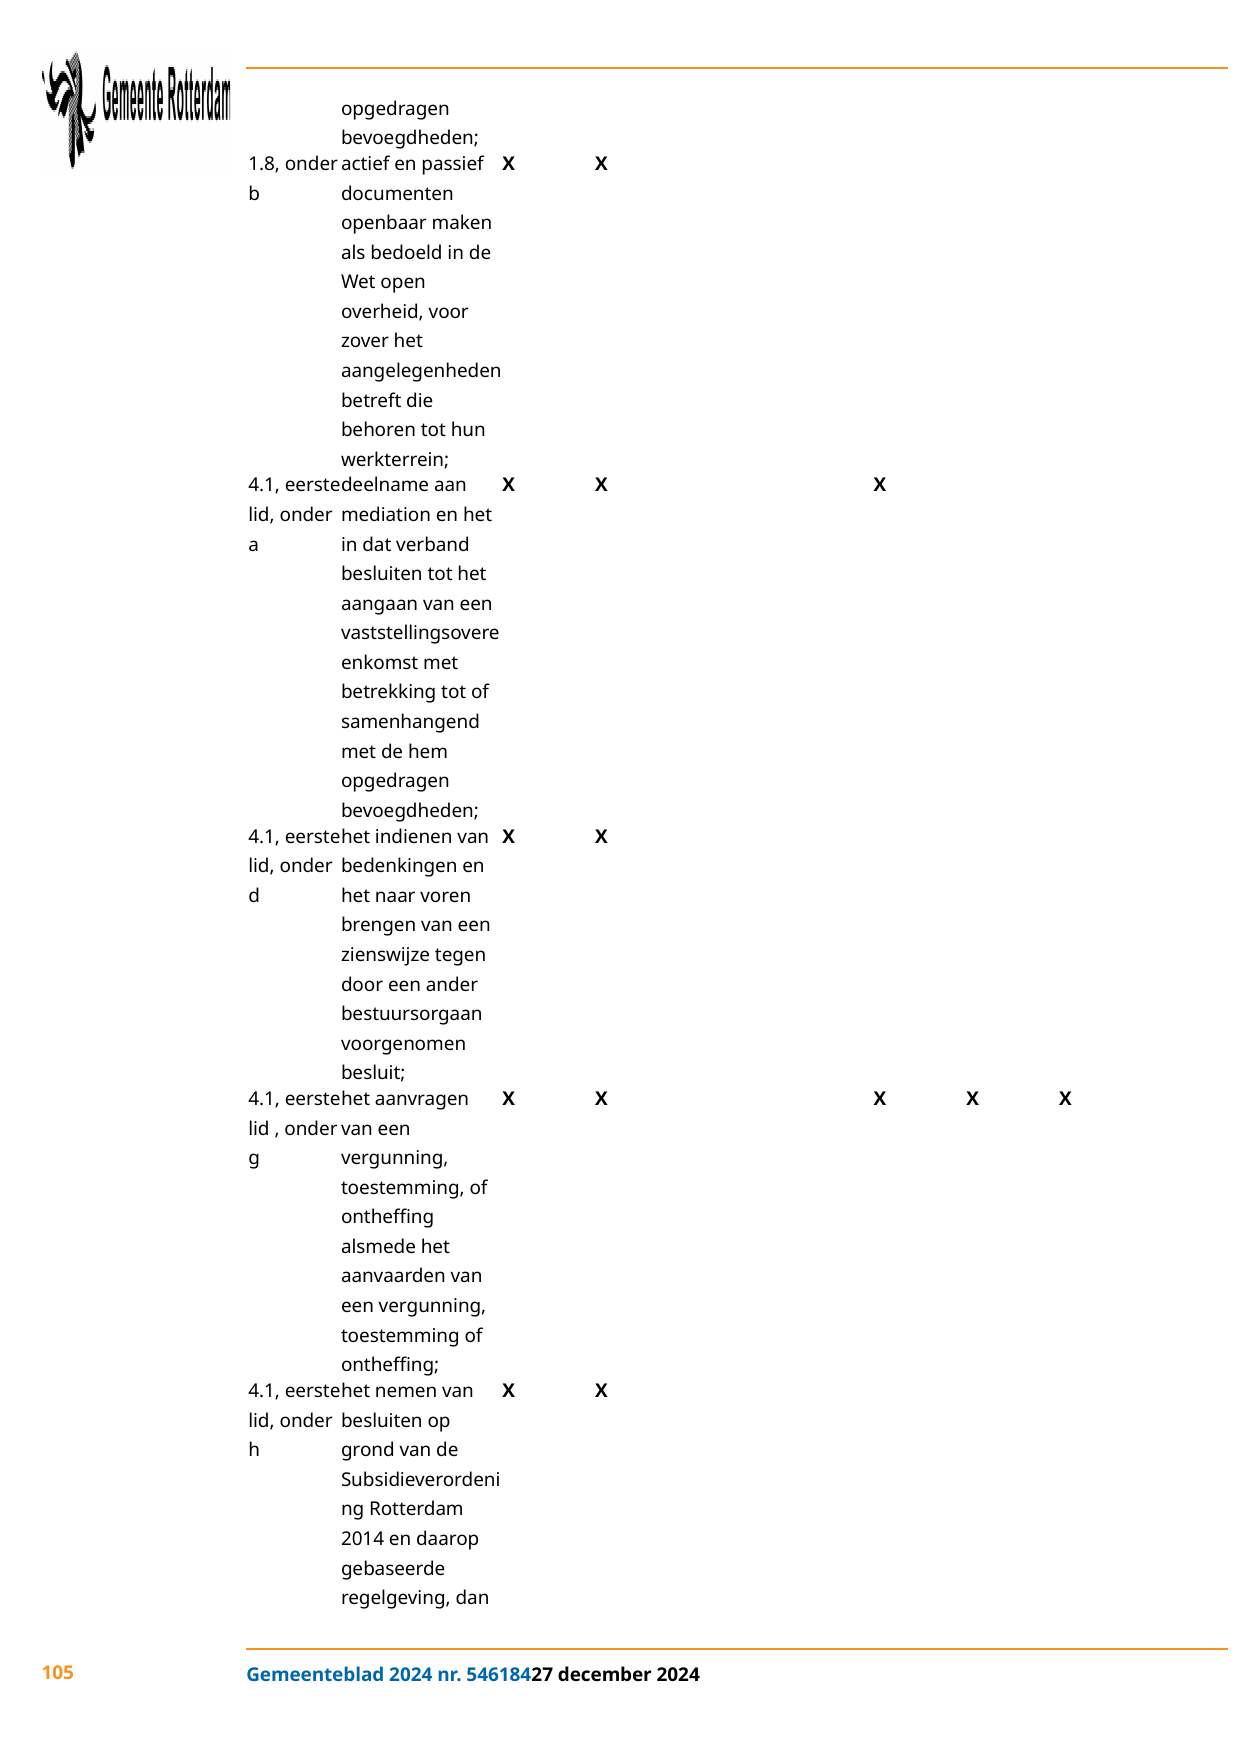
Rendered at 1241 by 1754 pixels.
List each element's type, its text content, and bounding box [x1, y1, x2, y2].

table_cell [1059, 472, 1152, 823]
table_cell [873, 1377, 966, 1610]
table_cell [780, 150, 873, 472]
table_cell X [502, 472, 595, 823]
table_cell X [595, 823, 688, 1085]
table_cell [780, 472, 873, 823]
table_cell [1059, 95, 1152, 150]
table_cell [966, 150, 1059, 472]
table_cell actief en passief documenten openbaar maken als bedoeld in de Wet open overheid, voor zover het aangelegenheden betreft die behoren tot hun werkterrein; [341, 150, 502, 472]
table_cell [595, 95, 688, 150]
picture [41, 47, 231, 172]
table_cell [966, 823, 1059, 1085]
table_cell [873, 823, 966, 1085]
table_cell X [595, 150, 688, 472]
table_cell [688, 823, 780, 1085]
table_cell X [595, 1377, 688, 1610]
table_cell 1.8, onder b [248, 150, 341, 472]
table_cell [873, 150, 966, 472]
table_cell [1059, 823, 1152, 1085]
table_cell [688, 1085, 780, 1377]
table_cell X [966, 1085, 1059, 1377]
table_cell [780, 1085, 873, 1377]
table_cell opgedragen bevoegdheden; [341, 95, 502, 150]
table_cell X [502, 1377, 595, 1610]
table_cell X [502, 823, 595, 1085]
table_cell X [1059, 1085, 1152, 1377]
table_cell X [502, 1085, 595, 1377]
table_cell 4.1, eerste lid, onder d [248, 823, 341, 1085]
table_cell [688, 472, 780, 823]
table_cell [780, 95, 873, 150]
table_cell [248, 95, 341, 150]
table_cell X [595, 1085, 688, 1377]
table_cell [873, 95, 966, 150]
table_cell het aanvragen van een vergunning, toestemming, of ontheffing alsmede het aanvaarden van een vergunning, toestemming of ontheffing; [341, 1085, 502, 1377]
table_cell deelname aan mediation en het in dat verband besluiten tot het aangaan van een vaststellingsovereenkomst met betrekking tot of samenhangend met de hem opgedragen bevoegdheden; [341, 472, 502, 823]
table_cell X [595, 472, 688, 823]
table_cell [688, 150, 780, 472]
table_cell [502, 95, 595, 150]
table_cell [1059, 150, 1152, 472]
table_cell [966, 472, 1059, 823]
table_cell [1059, 1377, 1152, 1610]
table_cell [966, 95, 1059, 150]
table_cell het indienen van bedenkingen en het naar voren brengen van een zienswijze tegen door een ander bestuursorgaan voorgenomen besluit; [341, 823, 502, 1085]
table_cell het nemen van besluiten op grond van de Subsidieverordening Rotterdam 2014 en daarop gebaseerde regelgeving, dan [341, 1377, 502, 1610]
table_cell [688, 95, 780, 150]
table_cell 4.1, eerste lid , onder g [248, 1085, 341, 1377]
table_cell [688, 1377, 780, 1610]
table_cell [780, 823, 873, 1085]
table_cell X [502, 150, 595, 472]
table_cell [780, 1377, 873, 1610]
table_cell 4.1, eerste lid, onder h [248, 1377, 341, 1610]
table_cell X [873, 472, 966, 823]
table_cell X [873, 1085, 966, 1377]
table_cell [966, 1377, 1059, 1610]
table_cell 4.1, eerste lid, onder a [248, 472, 341, 823]
